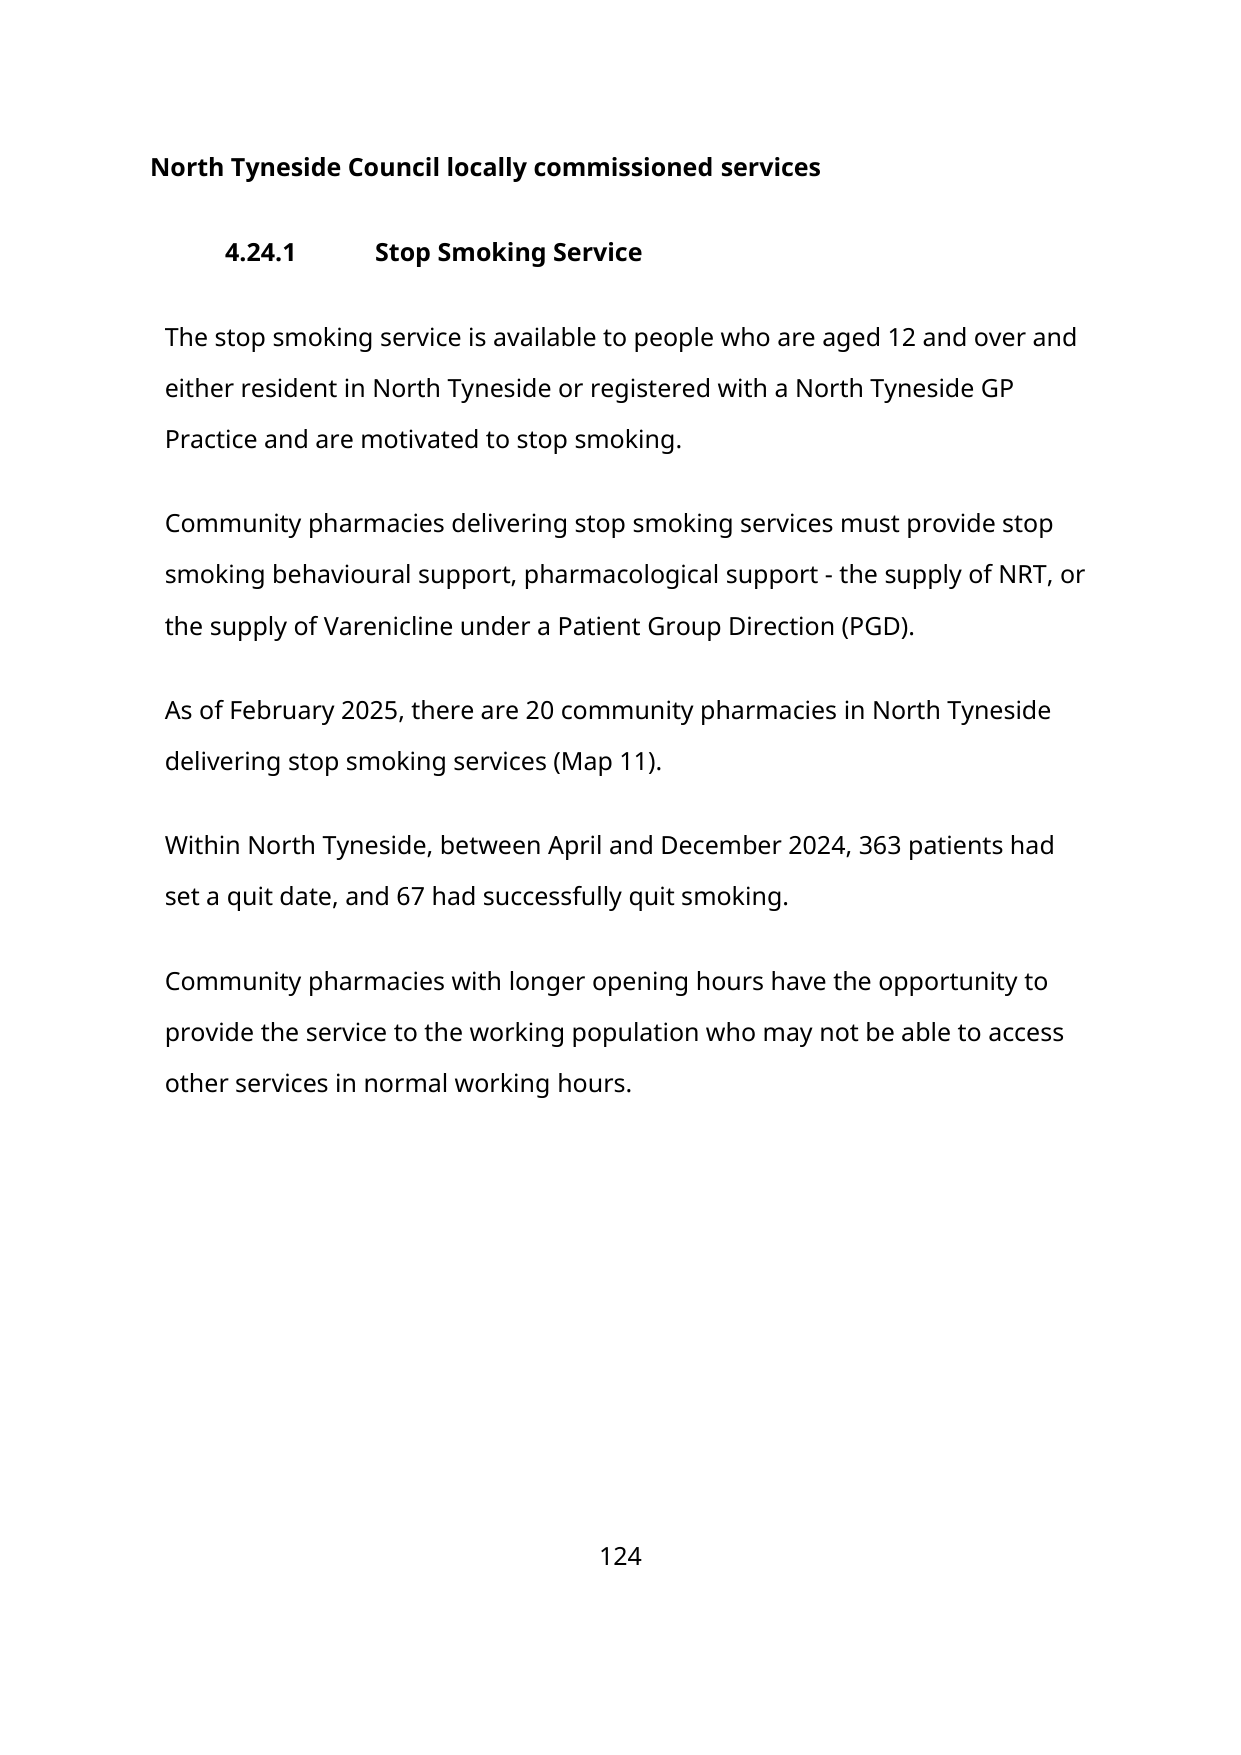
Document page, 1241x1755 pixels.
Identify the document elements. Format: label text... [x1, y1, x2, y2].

text The stop smoking service is available to people who are aged 12 and over and either resident in North Tyneside or registered with a North Tyneside GP Practice and are motivated to stop smoking. [164, 319, 1095, 455]
subtitle 4.24.1 Stop Smoking Service [150, 234, 1091, 268]
text Within North Tyneside, between April and December 2024, 363 patients had set a quit date, and 67 had successfully quit smoking. [164, 828, 1095, 913]
text Community pharmacies delivering stop smoking services must provide stop smoking behavioural support, pharmacological support - the supply of NRT, or the supply of Varenicline under a Patient Group Direction (PGD). [164, 506, 1095, 642]
subtitle North Tyneside Council locally commissioned services [150, 150, 1091, 184]
text As of February 2025, there are 20 community pharmacies in North Tyneside delivering stop smoking services (Map 11). [164, 692, 1095, 778]
text Community pharmacies with longer opening hours have the opportunity to provide the service to the working population who may not be able to access other services in normal working hours. [164, 963, 1095, 1099]
